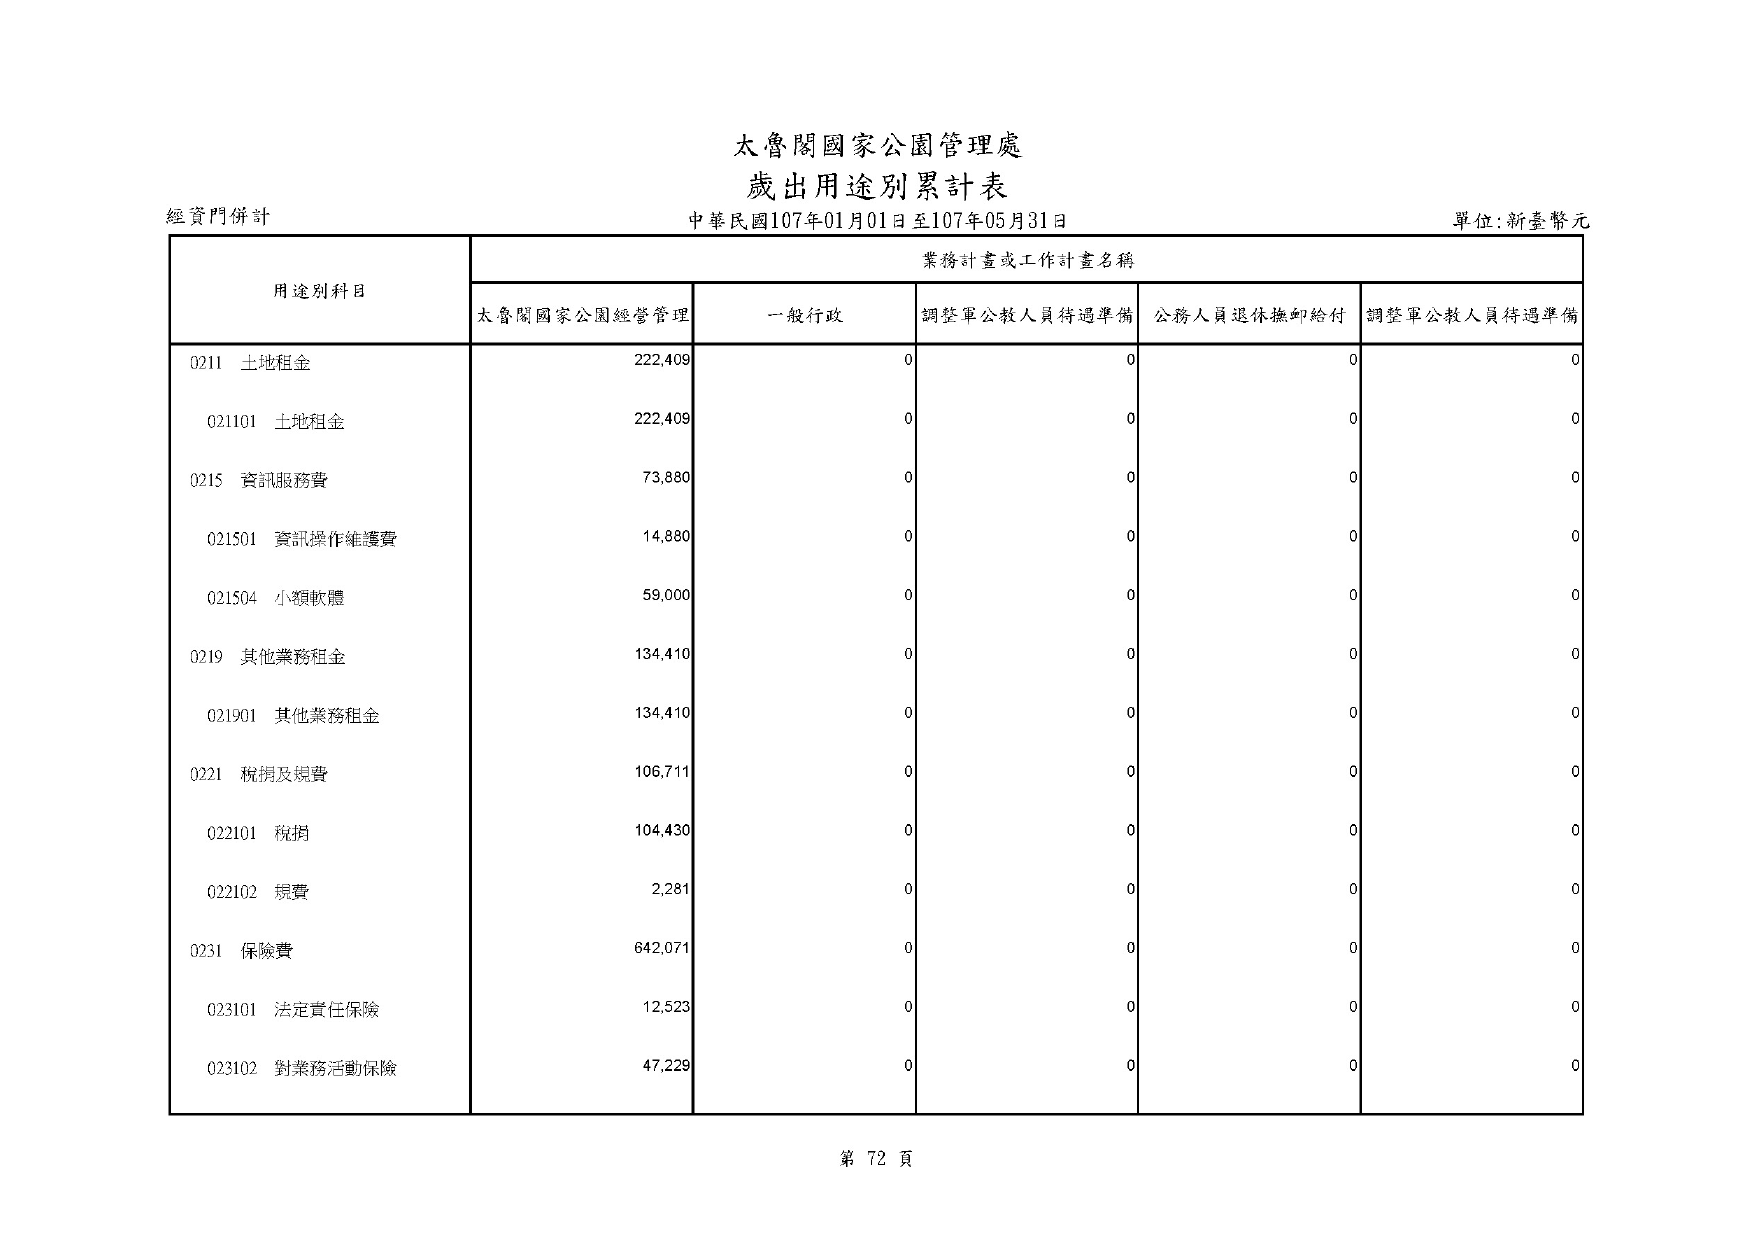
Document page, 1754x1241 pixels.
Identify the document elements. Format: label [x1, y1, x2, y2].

picture [59, 59, 1695, 1216]
